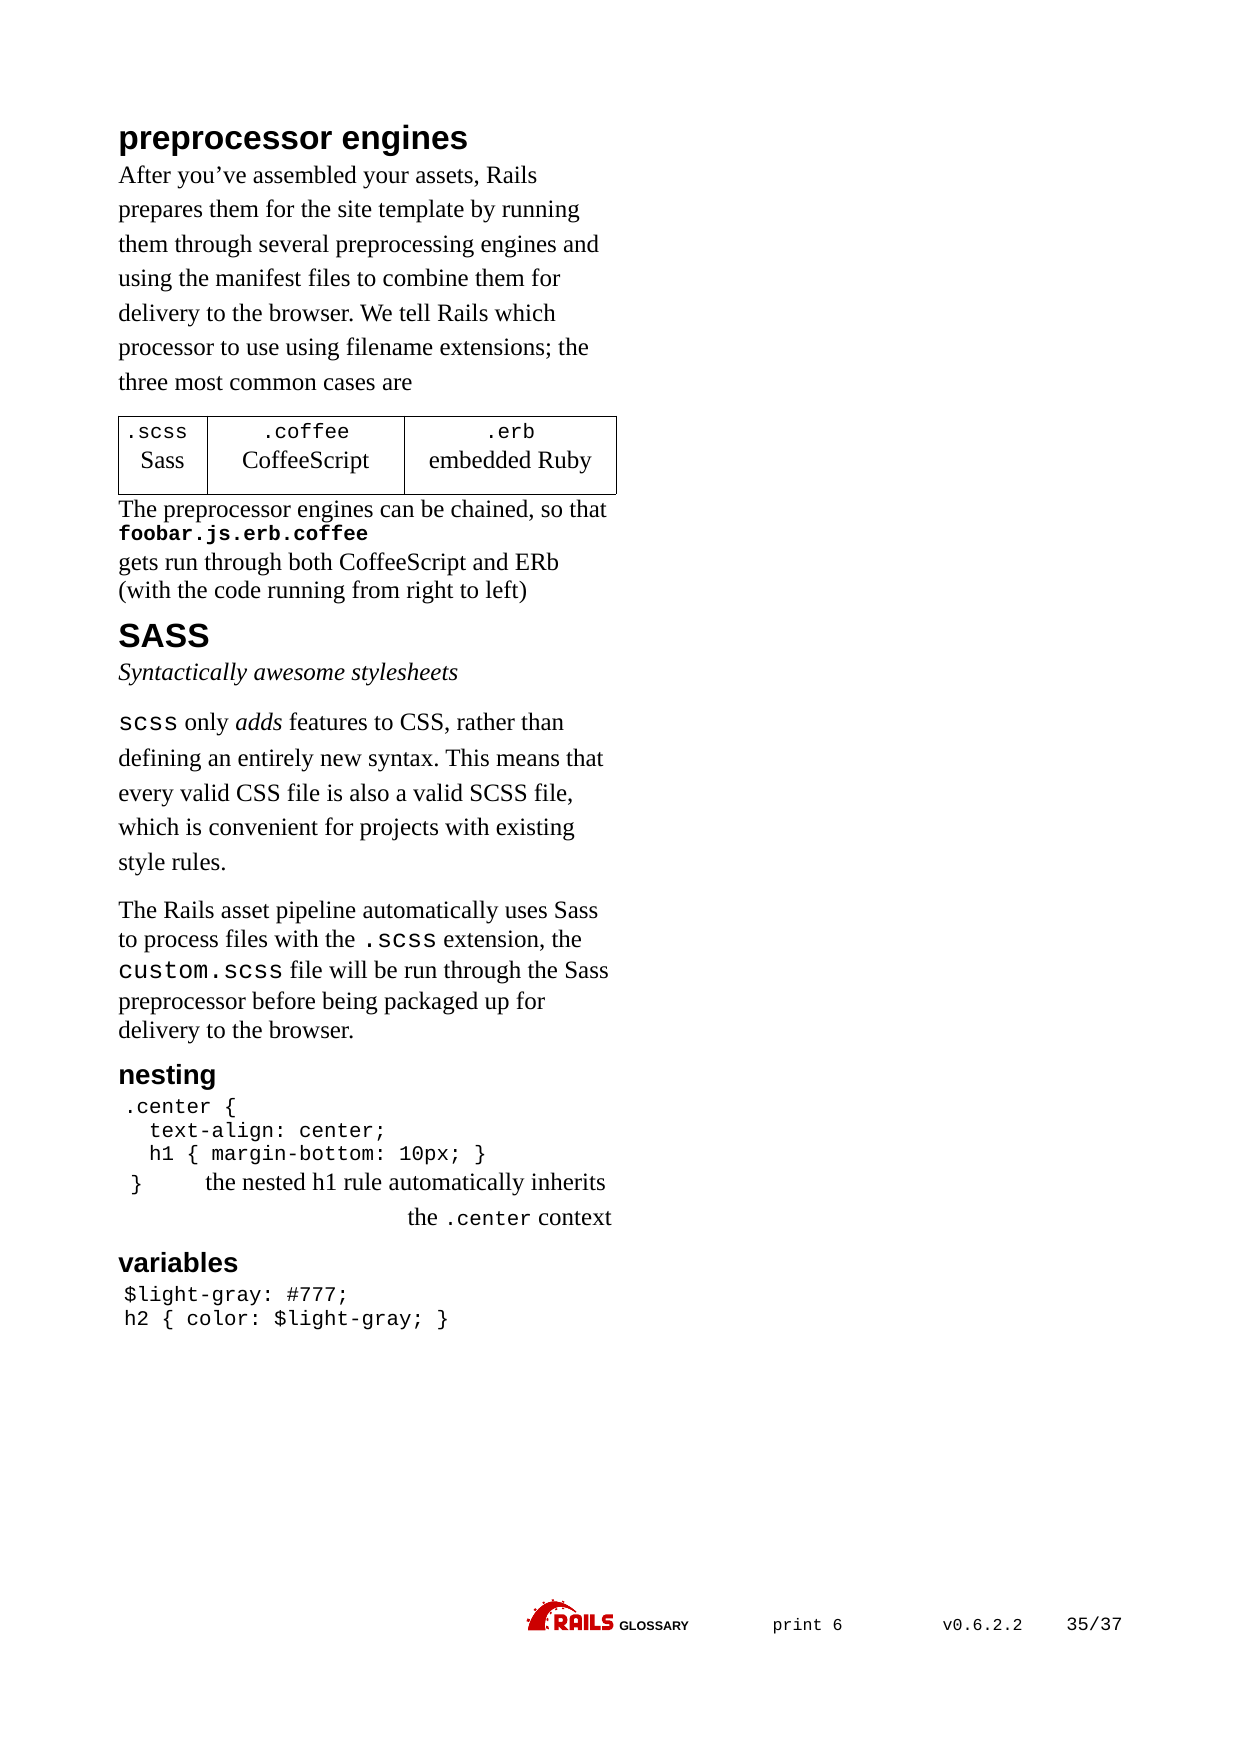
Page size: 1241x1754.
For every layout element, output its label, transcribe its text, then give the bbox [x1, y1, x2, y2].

text The Rails asset pipeline automatically uses Sass to process files with the .scss extension, the custom.scss file will be run through the Sass preprocessor before being packaged up for delivery to the browser. [118, 896, 611, 1043]
text After you’ve assembled your assets, Rails prepares them for the site template by running them through several preprocessing engines and using the manifest files to combine them for delivery to the browser. We tell Rails which processor to use using filename extensions; the three most common cases are [118, 160, 611, 395]
text gets run through both CoffeeScript and ERb (with the code running from right to left) [118, 547, 611, 604]
text The preprocessor engines can be chained, so that [118, 495, 611, 523]
subtitle nesting [118, 1058, 611, 1090]
text foobar.js.erb.coffee [118, 523, 611, 547]
table_header .coffee CoffeeScript [208, 417, 404, 494]
subtitle preprocessor engines [118, 118, 611, 157]
text scss only adds features to CSS, rather than defining an entirely new syntax. This means that every valid CSS file is also a valid SCSS file, which is convenient for projects with existing style rules. [118, 707, 611, 875]
text Syntactically awesome stylesheets [118, 657, 611, 686]
table_header .scss Sass [119, 417, 207, 494]
text the .center context [118, 1202, 611, 1232]
table_header .center { text-align: center; h1 { margin-bottom: 10px; } } the nested h1 rule automatically inherits [118, 1090, 611, 1202]
subtitle variables [118, 1247, 611, 1278]
table_header $light-gray: #777; h2 { color: $light-gray; } [118, 1279, 611, 1337]
table_header .erb embedded Ruby [405, 417, 616, 494]
subtitle SASS [118, 616, 611, 654]
